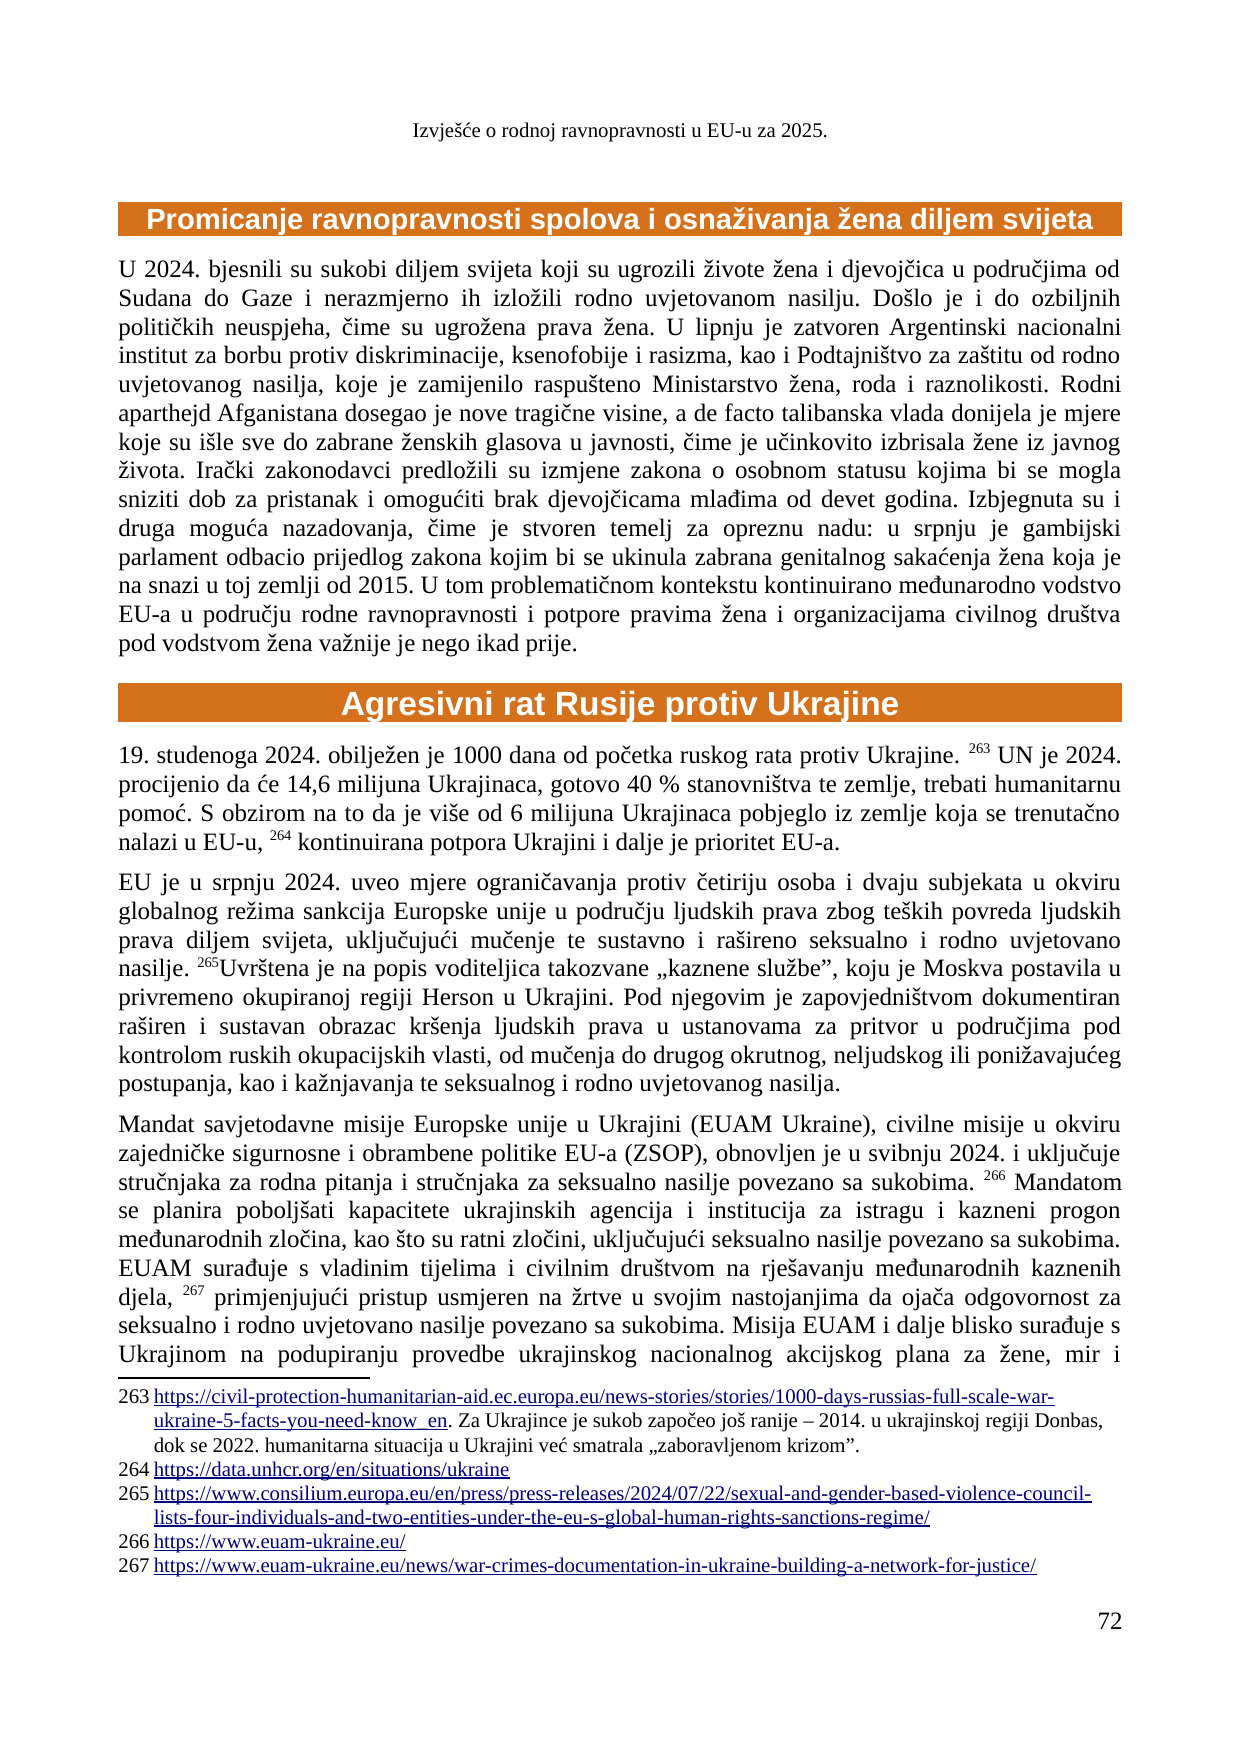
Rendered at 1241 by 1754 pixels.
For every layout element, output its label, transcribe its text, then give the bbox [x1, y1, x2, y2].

text https://civil-protection-humanitarian-aid.ec.europa.eu/news-stories/stories/1000-days-russias-full-scale-war-ukraine-5-facts-you-need-know_en. Za Ukrajince je sukob započeo još ranije – 2014. u ukrajinskoj regiji Donbas, dok se 2022. humanitarna situacija u Ukrajini već smatrala „zaboravljenom krizom”. [118, 1384, 1122, 1457]
text 19. studenoga 2024. obilježen je 1000 dana od početka ruskog rata protiv Ukrajine. UN je 2024. procijenio da će 14,6 milijuna Ukrajinaca, gotovo 40 % stanovništva te zemlje, trebati humanitarnu pomoć. S obzirom na to da je više od 6 milijuna Ukrajinaca pobjeglo iz zemlje koja se trenutačno nalazi u EU-u, kontinuirana potpora Ukrajini i dalje je prioritet EU-a. [118, 740, 1122, 855]
text https://www.euam-ukraine.eu/news/war-crimes-documentation-in-ukraine-building-a-network-for-justice/ [118, 1553, 1122, 1577]
text Mandat savjetodavne misije Europske unije u Ukrajini (EUAM Ukraine), civilne misije u okviru zajedničke sigurnosne i obrambene politike EU-a (ZSOP), obnovljen je u svibnju 2024. i uključuje stručnjaka za rodna pitanja i stručnjaka za seksualno nasilje povezano sa sukobima. Mandatom se planira poboljšati kapacitete ukrajinskih agencija i institucija za istragu i kazneni progon međunarodnih zločina, kao što su ratni zločini, uključujući seksualno nasilje povezano sa sukobima. EUAM surađuje s vladinim tijelima i civilnim društvom na rješavanju međunarodnih kaznenih djela, primjenjujući pristup usmjeren na žrtve u svojim nastojanjima da ojača odgovornost za seksualno i rodno uvjetovano nasilje povezano sa sukobima. Misija EUAM i dalje blisko surađuje s Ukrajinom na podupiranju provedbe ukrajinskog nacionalnog akcijskog plana za žene, mir i [118, 1109, 1122, 1368]
text EU je u srpnju 2024. uveo mjere ograničavanja protiv četiriju osoba i dvaju subjekata u okviru globalnog režima sankcija Europske unije u području ljudskih prava zbog teških povreda ljudskih prava diljem svijeta, uključujući mučenje te sustavno i rašireno seksualno i rodno uvjetovano nasilje. Uvrštena je na popis voditeljica takozvane „kaznene službe”, koju je Moskva postavila u privremeno okupiranoj regiji Herson u Ukrajini. Pod njegovim je zapovjedništvom dokumentiran raširen i sustavan obrazac kršenja ljudskih prava u ustanovama za pritvor u područjima pod kontrolom ruskih okupacijskih vlasti, od mučenja do drugog okrutnog, neljudskog ili ponižavajućeg postupanja, kao i kažnjavanja te seksualnog i rodno uvjetovanog nasilja. [118, 867, 1122, 1097]
text https://data.unhcr.org/en/situations/ukraine [118, 1457, 1122, 1481]
text https://www.consilium.europa.eu/en/press/press-releases/2024/07/22/sexual-and-gender-based-violence-council-lists-four-individuals-and-two-entities-under-the-eu-s-global-human-rights-sanctions-regime/ [118, 1481, 1122, 1529]
text U 2024. bjesnili su sukobi diljem svijeta koji su ugrozili živote žena i djevojčica u područjima od Sudana do Gaze i nerazmjerno ih izložili rodno uvjetovanom nasilju. Došlo je i do ozbiljnih političkih neuspjeha, čime su ugrožena prava žena. U lipnju je zatvoren Argentinski nacionalni institut za borbu protiv diskriminacije, ksenofobije i rasizma, kao i Podtajništvo za zaštitu od rodno uvjetovanog nasilja, koje je zamijenilo raspušteno Ministarstvo žena, roda i raznolikosti. Rodni aparthejd Afganistana dosegao je nove tragične visine, a de facto talibanska vlada donijela je mjere koje su išle sve do zabrane ženskih glasova u javnosti, čime je učinkovito izbrisala žene iz javnog života. Irački zakonodavci predložili su izmjene zakona o osobnom statusu kojima bi se mogla sniziti dob za pristanak i omogućiti brak djevojčicama mlađima od devet godina. Izbjegnuta su i druga moguća nazadovanja, čime je stvoren temelj za opreznu nadu: u srpnju je gambijski parlament odbacio prijedlog zakona kojim bi se ukinula zabrana genitalnog sakaćenja žena koja je na snazi u toj zemlji od 2015. U tom problematičnom kontekstu kontinuirano međunarodno vodstvo EU-a u području rodne ravnopravnosti i potpore pravima žena i organizacijama civilnog društva pod vodstvom žena važnije je nego ikad prije. [118, 254, 1122, 657]
subtitle Promicanje ravnopravnosti spolova i osnaživanja žena diljem svijeta [118, 202, 1122, 236]
subtitle Agresivni rat Rusije protiv Ukrajine [118, 683, 1122, 722]
text https://www.euam-ukraine.eu/ [118, 1529, 1122, 1553]
